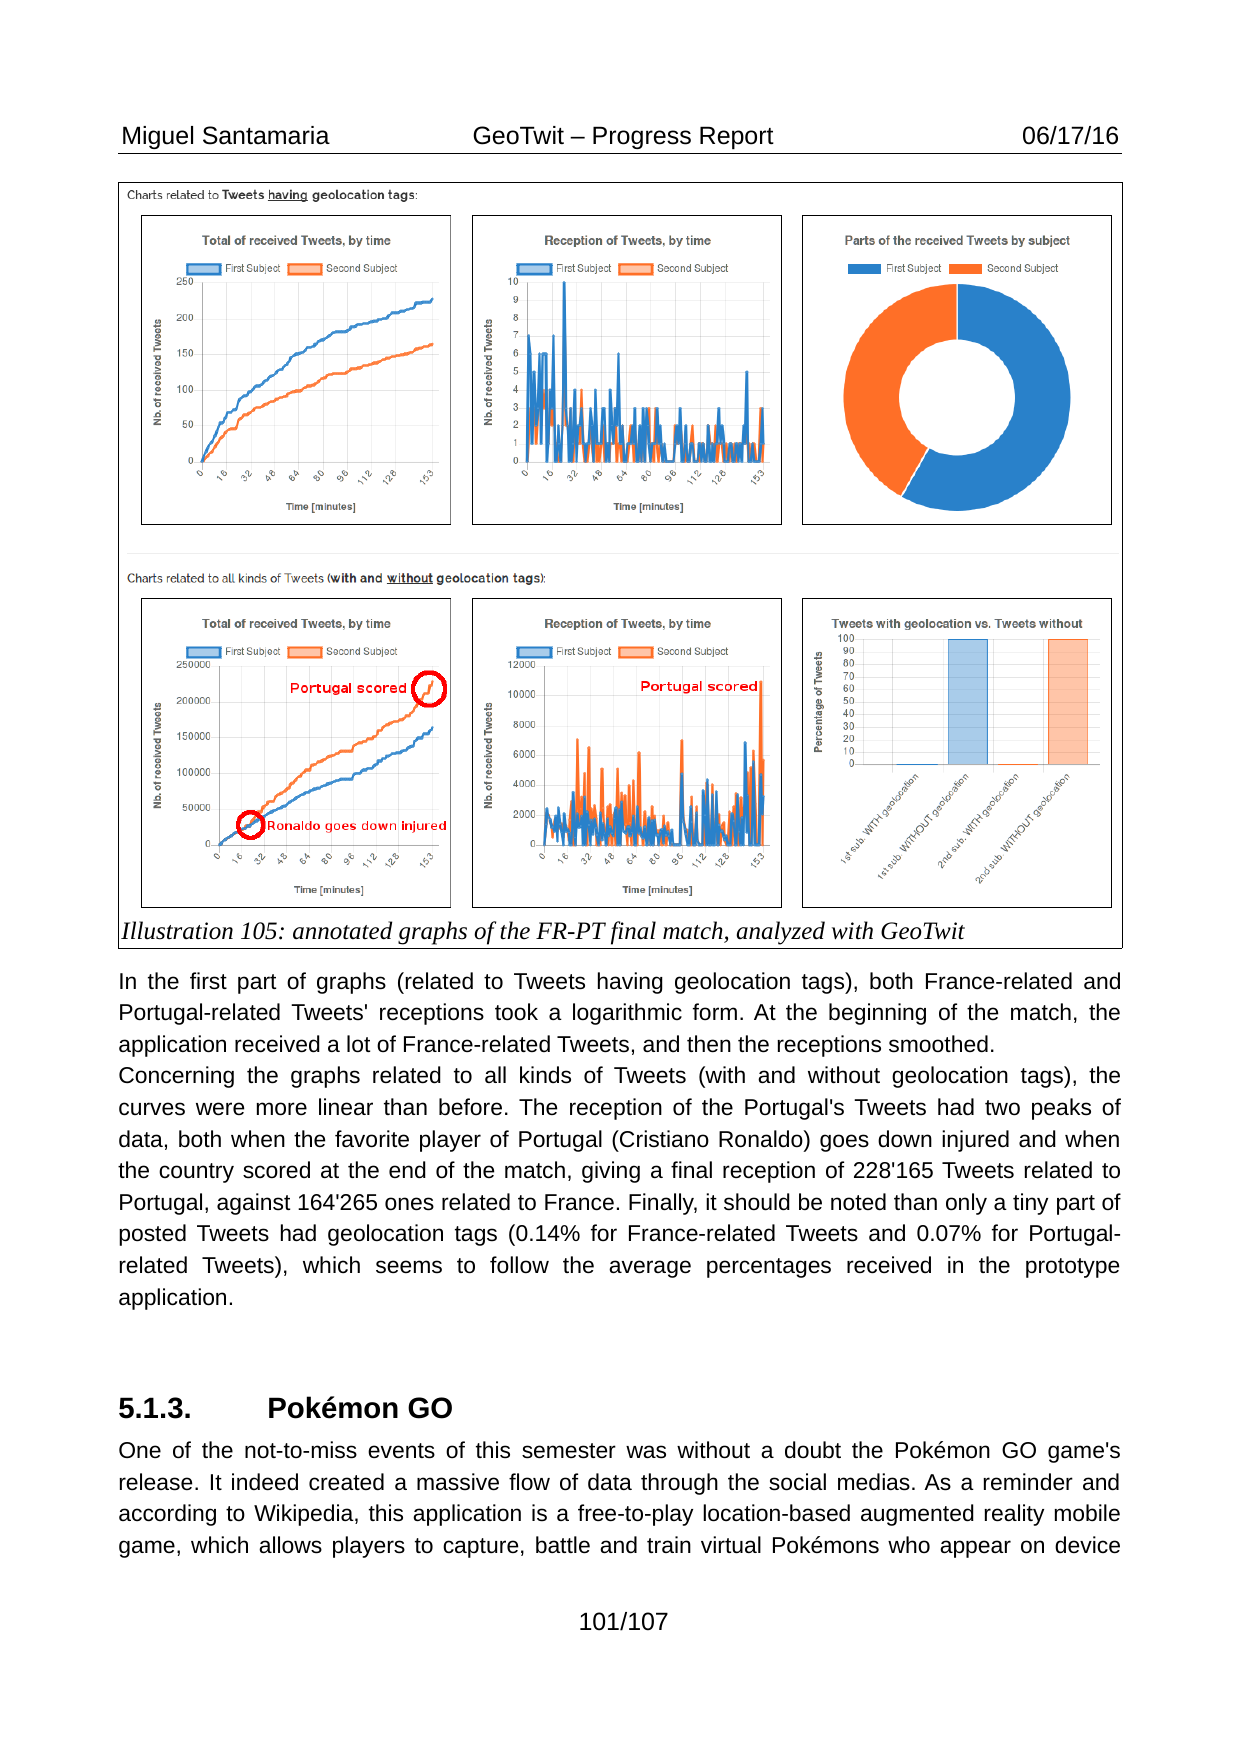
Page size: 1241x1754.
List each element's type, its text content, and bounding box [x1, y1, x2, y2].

subtitle Pokémon GO [118, 1391, 1122, 1424]
text Concerning the graphs related to all kinds of Tweets (with and without geolocation tags), the curves were more linear than before. The reception of the Portugal's Tweets had two peaks of data, both when the favorite player of Portugal (Cristiano Ronaldo) goes down injured and when the country scored at the end of the match, giving a final reception of 228'165 Tweets related to Portugal, against 164'265 ones related to France. Finally, it should be noted than only a tiny part of posted Tweets had geolocation tags (0.14% for France-related Tweets and 0.07% for Portugal-related Tweets), which seems to follow the average percentages received in the prototype application. [118, 1062, 1122, 1310]
text [119, 183, 1122, 948]
text One of the not-to-miss events of this semester was without a doubt the Pokémon GO game's release. It indeed created a massive flow of data through the social medias. As a reminder and according to Wikipedia, this application is a free-to-play location-based augmented reality mobile game, which allows players to capture, battle and train virtual Pokémons who appear on device [118, 1437, 1122, 1558]
text Illustration 105: annotated graphs of the FR-PT final match, analyzed with GeoTwit [121, 916, 1119, 945]
picture [121, 185, 1119, 916]
text In the first part of graphs (related to Tweets having geolocation tags), both France-related and Portugal-related Tweets' receptions took a logarithmic form. At the beginning of the match, the application received a lot of France-related Tweets, and then the receptions smoothed. [118, 949, 1122, 1057]
